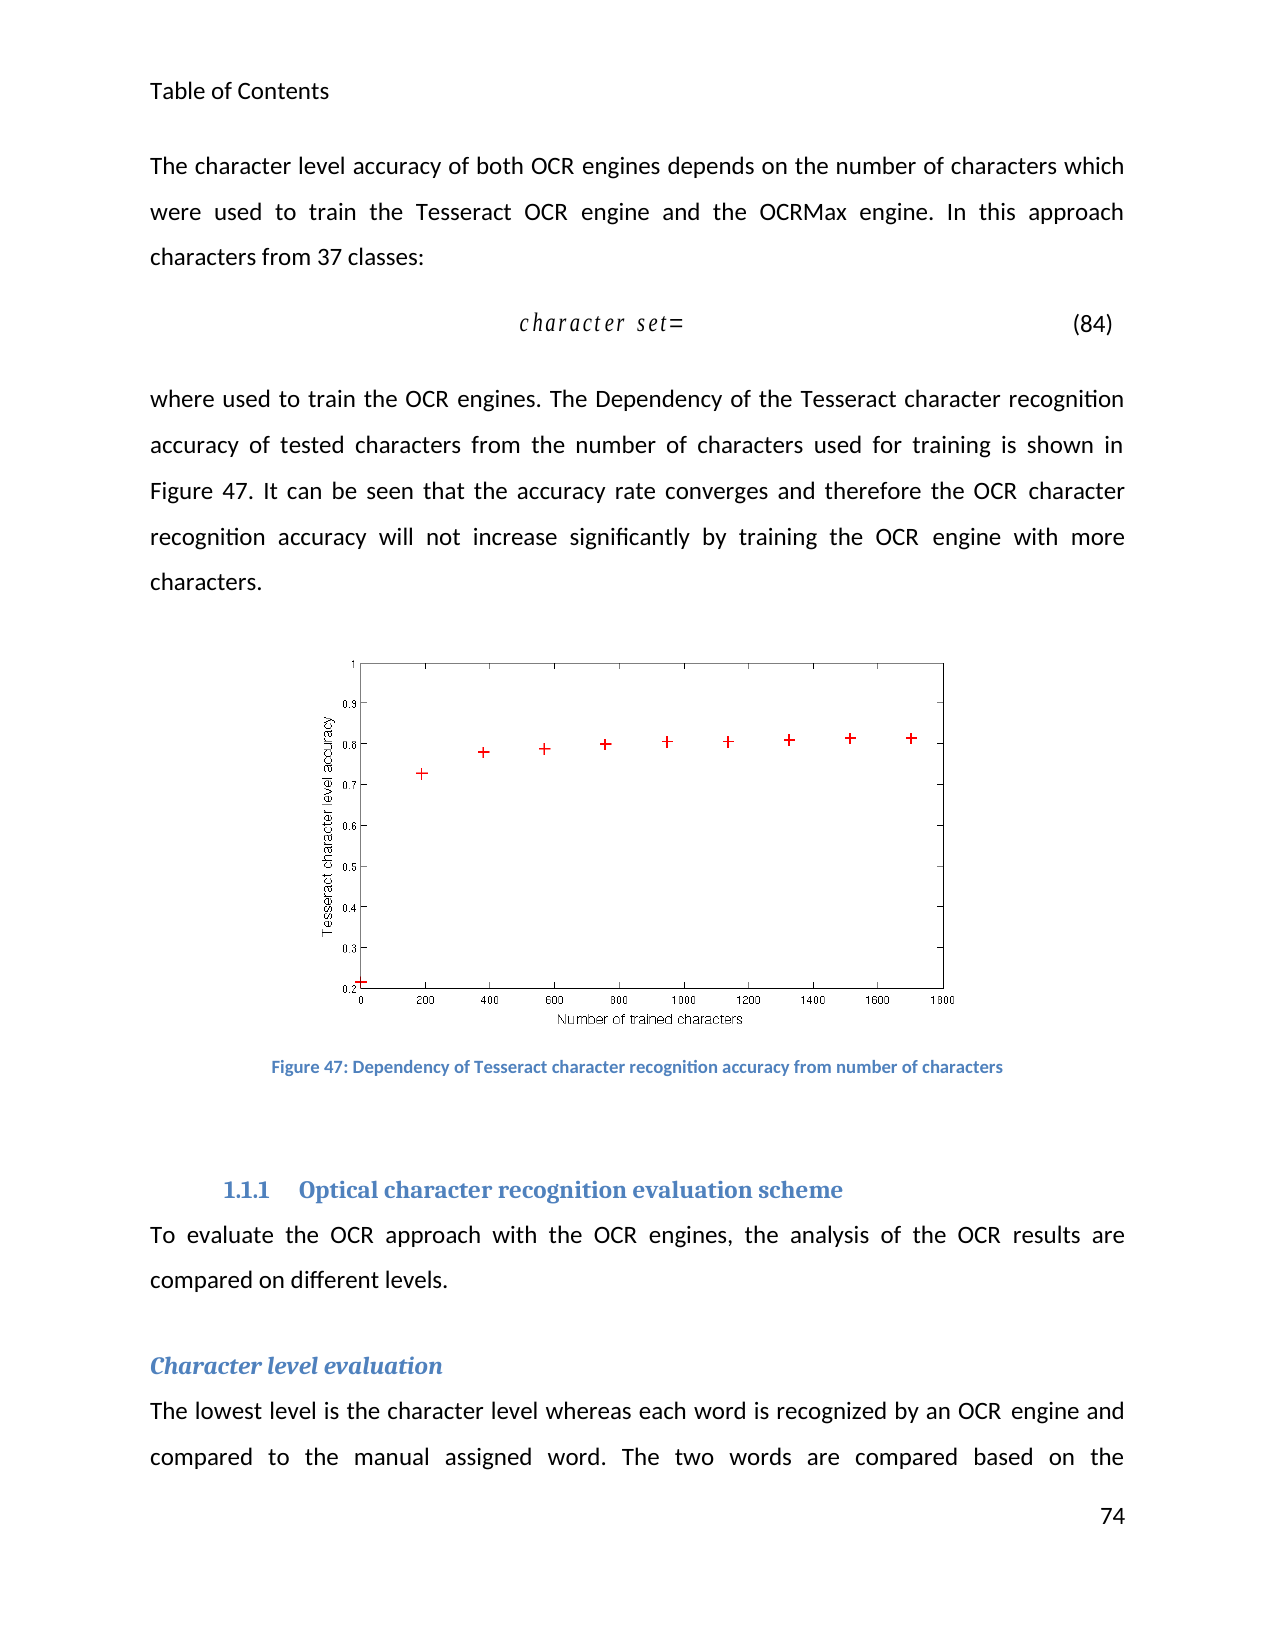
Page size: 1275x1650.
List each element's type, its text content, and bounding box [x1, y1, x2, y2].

text Figure 47: Dependency of Tesseract character recognition accuracy from number of characters [150, 1055, 1125, 1078]
text To evaluate the OCR approach with the OCR engines, the analysis of the OCR results are compared on different levels. [150, 1219, 1125, 1295]
table_header (84) [1061, 308, 1147, 383]
subtitle Optical character recognition evaluation scheme [224, 1176, 1125, 1204]
subtitle Character level evaluation [150, 1352, 1125, 1381]
text where used to train the OCR engines. The Dependency of the Tesseract character recognition accuracy of tested characters from the number of characters used for training is shown in Figure 47. It can be seen that the accuracy rate converges and therefore the OCR character recognition accuracy will not increase significantly by training the OCR engine with more characters. [150, 383, 1125, 597]
text The lowest level is the character level whereas each word is recognized by an OCR engine and compared to the manual assigned word. The two words are compared based on the [150, 1395, 1125, 1471]
table_header [150, 308, 1061, 383]
picture [262, 632, 1013, 1030]
text The character level accuracy of both OCR engines depends on the number of characters which were used to train the Tesseract OCR engine and the OCRMax engine. In this approach characters from 37 classes: [150, 150, 1125, 272]
